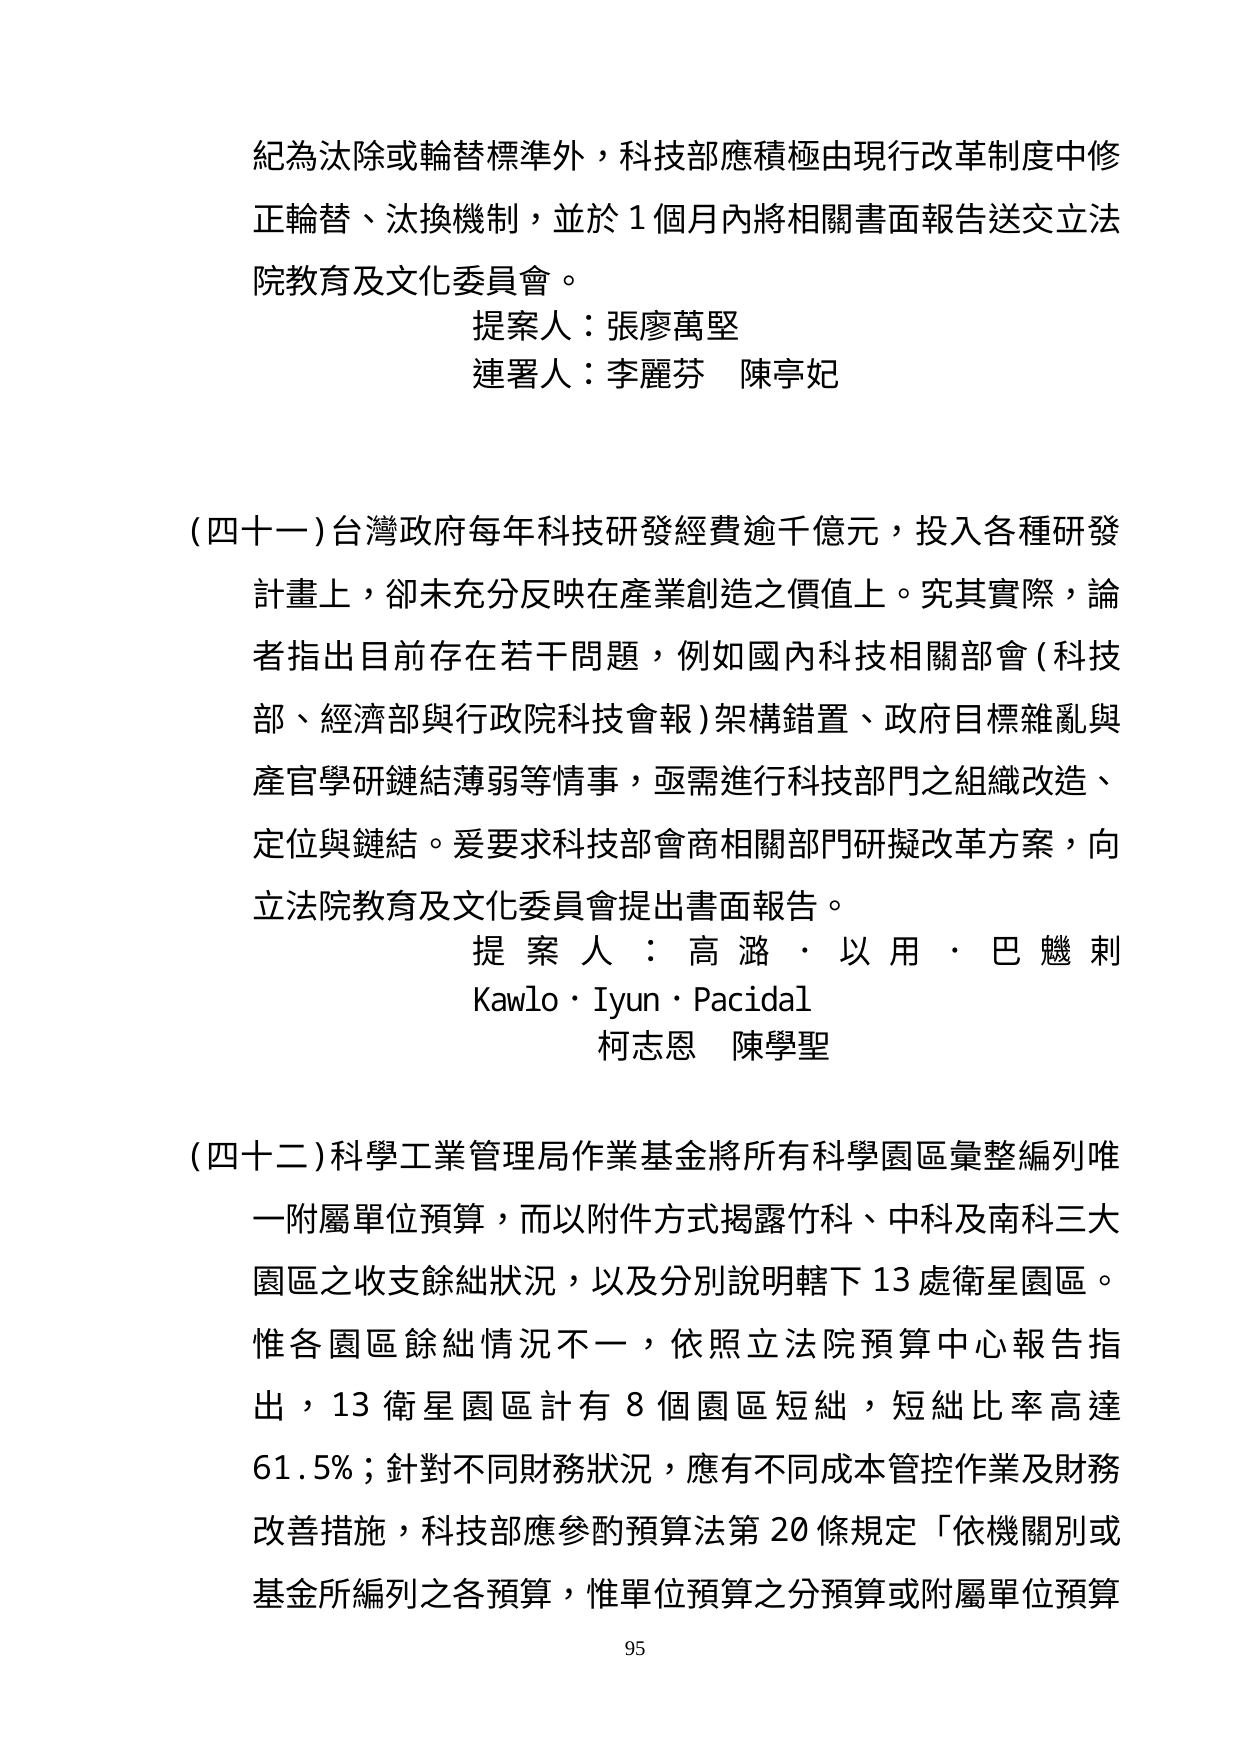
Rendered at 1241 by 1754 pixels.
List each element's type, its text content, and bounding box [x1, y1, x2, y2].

text 紀為汰除或輪替標準外，科技部應積極由現行改革制度中修正輪替、汰換機制，並於1個月內將相關書面報告送交立法院教育及文化委員會。 [185, 112, 1122, 300]
text (四十二)科學工業管理局作業基金將所有科學園區彙整編列唯一附屬單位預算，而以附件方式揭露竹科、中科及南科三大園區之收支餘絀狀況，以及分別說明轄下13處衛星園區。惟各園區餘絀情況不一，依照立法院預算中心報告指出，13衛星園區計有8個園區短絀，短絀比率高達61.5%；針對不同財務狀況，應有不同成本管控作業及財務改善措施，科技部應參酌預算法第20條規定「依機關別或基金所編列之各預算，惟單位預算之分預算或附屬單位預算 [185, 1112, 1122, 1612]
text 連署人：李麗芬 陳亭妃 [473, 348, 1122, 396]
text 提案人：張廖萬堅 [473, 300, 1122, 348]
text (四十一)台灣政府每年科技研發經費逾千億元，投入各種研發計畫上，卻未充分反映在產業創造之價值上。究其實際，論者指出目前存在若干問題，例如國內科技相關部會(科技部、經濟部與行政院科技會報)架構錯置、政府目標雜亂與產官學研鏈結薄弱等情事，亟需進行科技部門之組織改造、定位與鏈結。爰要求科技部會商相關部門研擬改革方案，向立法院教育及文化委員會提出書面報告。 [185, 487, 1122, 925]
text 提案人：高潞．以用．巴魕剌 Kawlo．Iyun．Pacidal [473, 925, 1122, 1021]
text 柯志恩 陳學聖 [598, 1021, 1122, 1068]
